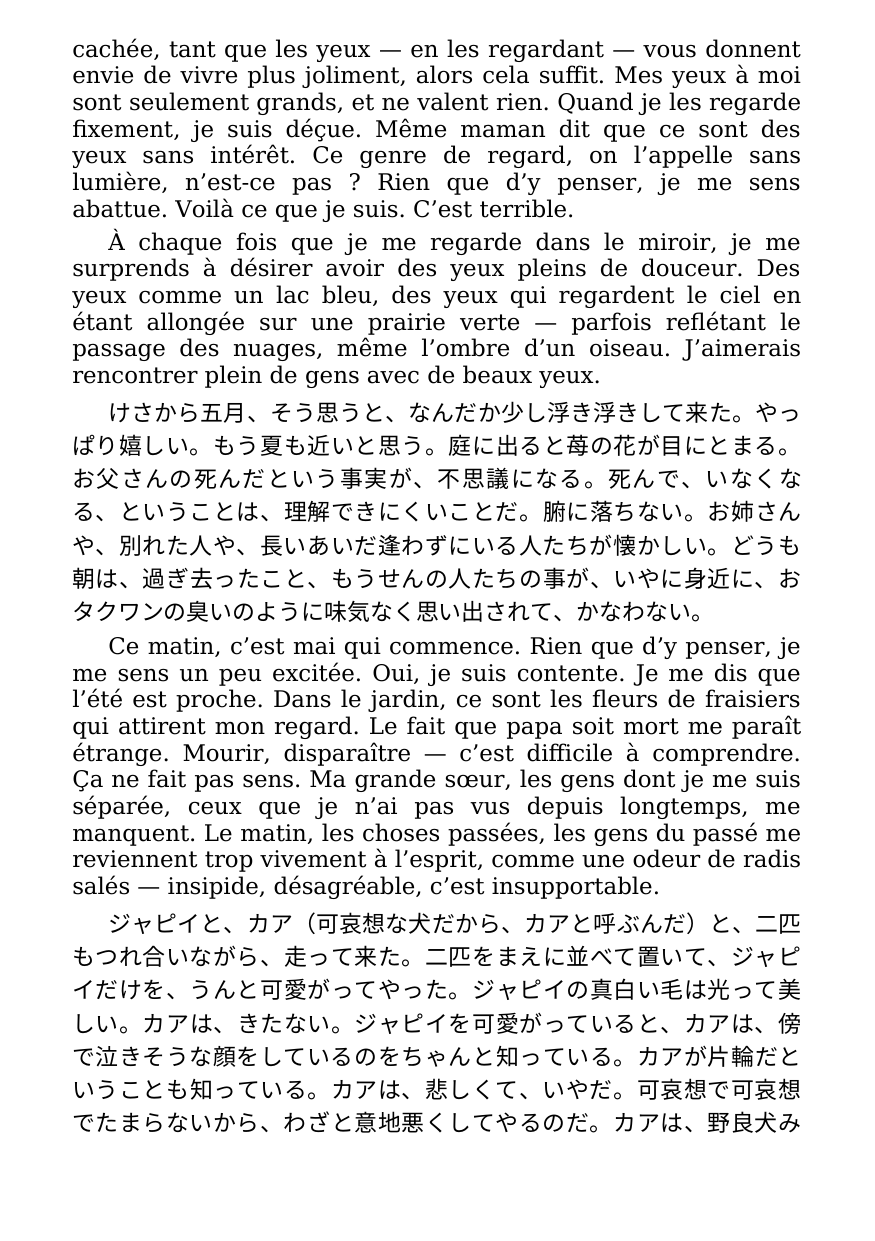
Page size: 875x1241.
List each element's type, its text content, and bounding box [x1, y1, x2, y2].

text cachée, tant que les yeux — en les regardant — vous donnent envie de vivre plus joliment, alors cela suffit. Mes yeux à moi sont seulement grands, et ne valent rien. Quand je les regarde fixement, je suis déçue. Même maman dit que ce sont des yeux sans intérêt. Ce genre de regard, on l’appelle sans lumière, n’est-ce pas ? Rien que d’y penser, je me sens abattue. Voilà ce que je suis. C’est terrible. [72, 36, 802, 223]
text けさから五月、そう思うと、なんだか少し浮き浮きして来た。やっぱり嬉しい。もう夏も近いと思う。庭に出ると苺の花が目にとまる。お父さんの死んだという事実が、不思議になる。死んで、いなくなる、ということは、理解できにくいことだ。腑に落ちない。お姉さんや、別れた人や、長いあいだ逢わずにいる人たちが懐かしい。どうも朝は、過ぎ去ったこと、もうせんの人たちの事が、いやに身近に、おタクワンの臭いのように味気なく思い出されて、かなわない。 [72, 394, 802, 627]
text Ce matin, c’est mai qui commence. Rien que d’y penser, je me sens un peu excitée. Oui, je suis contente. Je me dis que l’été est proche. Dans le jardin, ce sont les fleurs de fraisiers qui attirent mon regard. Le fait que papa soit mort me paraît étrange. Mourir, disparaître — c’est difficile à comprendre. Ça ne fait pas sens. Ma grande sœur, les gens dont je me suis séparée, ceux que je n’ai pas vus depuis longtemps, me manquent. Le matin, les choses passées, les gens du passé me reviennent trop vivement à l’esprit, comme une odeur de radis salés — insipide, désagréable, c’est insupportable. [72, 633, 802, 900]
text ジャピイと、カア（可哀想な犬だから、カアと呼ぶんだ）と、二匹もつれ合いながら、走って来た。二匹をまえに並べて置いて、ジャピイだけを、うんと可愛がってやった。ジャピイの真白い毛は光って美しい。カアは、きたない。ジャピイを可愛がっていると、カアは、傍で泣きそうな顔をしているのをちゃんと知っている。カアが片輪だということも知っている。カアは、悲しくて、いやだ。可哀想で可哀想でたまらないから、わざと意地悪くしてやるのだ。カアは、野良犬み [72, 906, 802, 1138]
text À chaque fois que je me regarde dans le miroir, je me surprends à désirer avoir des yeux pleins de douceur. Des yeux comme un lac bleu, des yeux qui regardent le ciel en étant allongée sur une prairie verte — parfois reflétant le passage des nuages, même l’ombre d’un oiseau. J’aimerais rencontrer plein de gens avec de beaux yeux. [72, 229, 802, 389]
